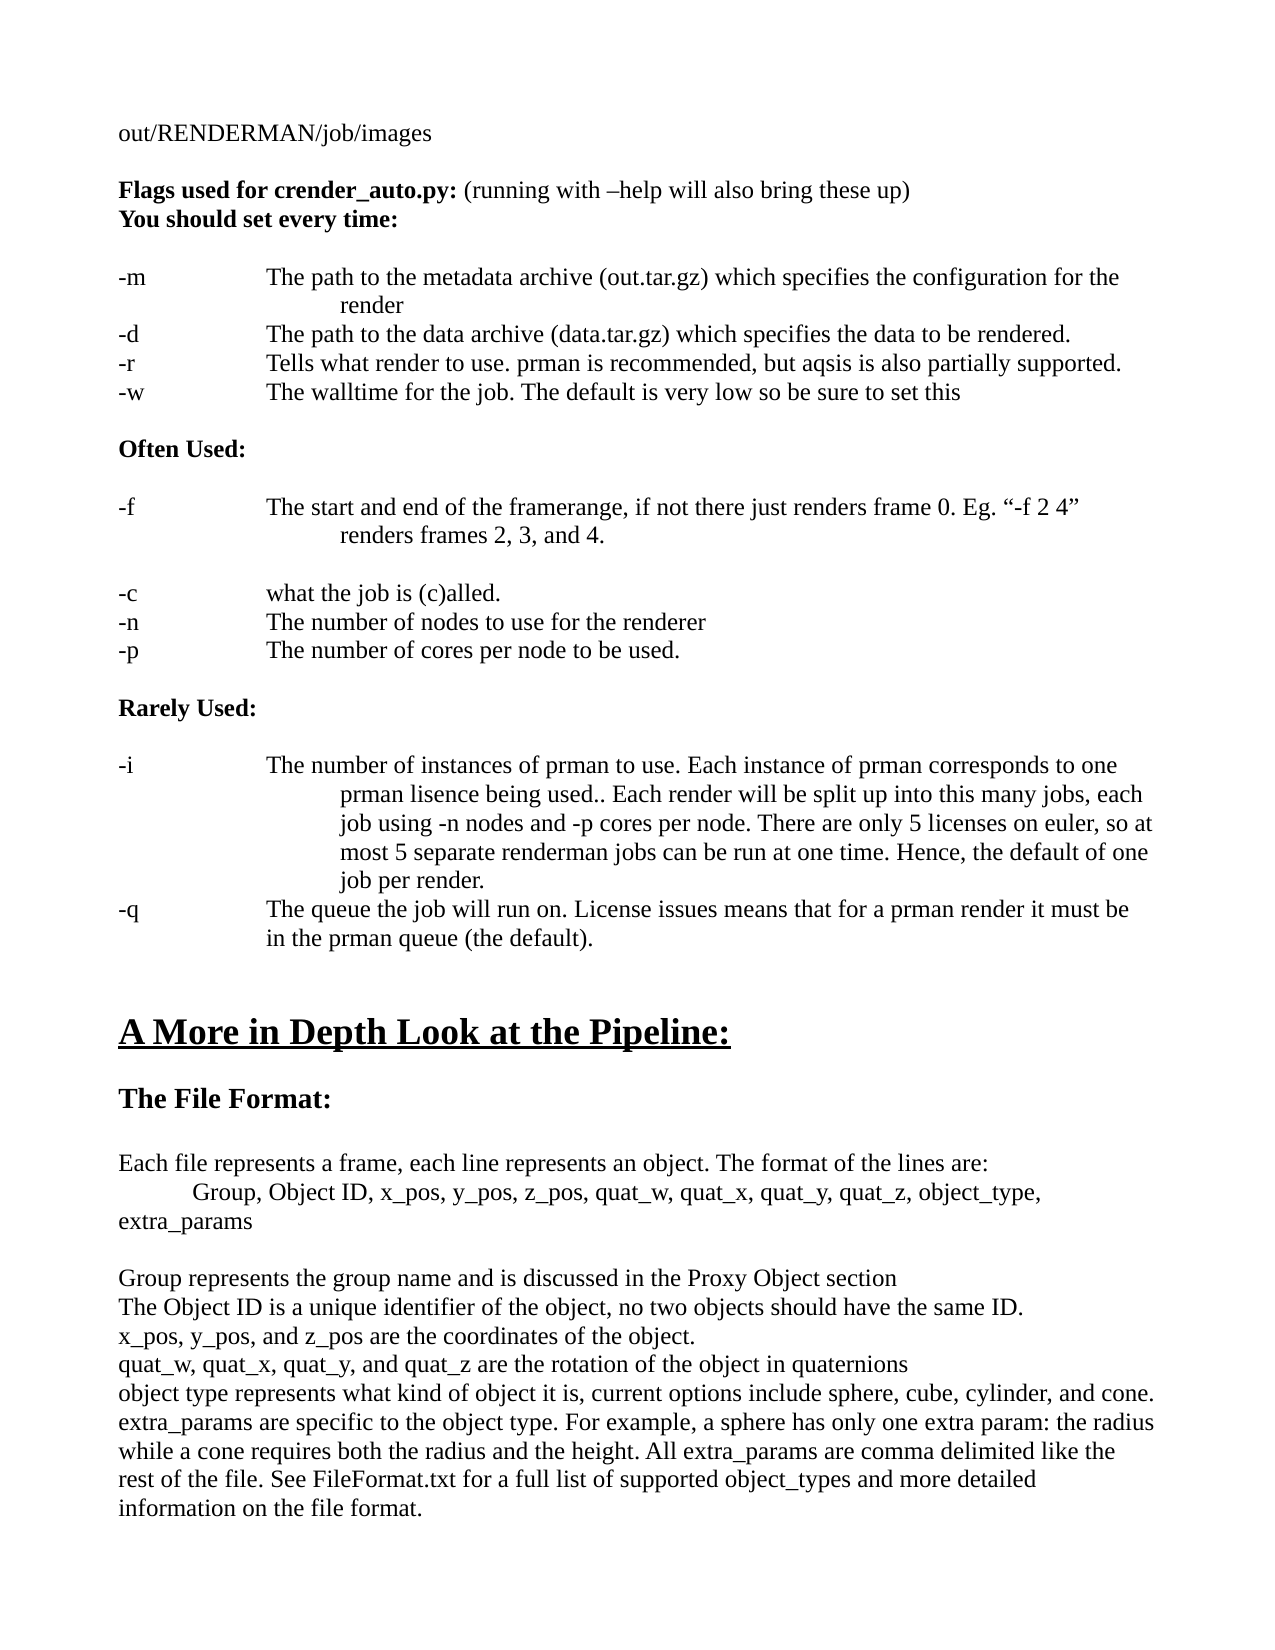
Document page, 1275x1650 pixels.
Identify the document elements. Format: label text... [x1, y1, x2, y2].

text -d The path to the data archive (data.tar.gz) which specifies the data to be rendered. [118, 319, 1157, 348]
text -r Tells what render to use. prman is recommended, but aqsis is also partially supported. [118, 348, 1157, 377]
text Rarely Used: [118, 693, 1157, 722]
text object type represents what kind of object it is, current options include sphere, cube, cylinder, and cone. [118, 1378, 1157, 1407]
text The Object ID is a unique identifier of the object, no two objects should have the same ID. [118, 1292, 1157, 1321]
text -n The number of nodes to use for the renderer [118, 607, 1157, 636]
text Often Used: [118, 434, 1157, 463]
text quat_w, quat_x, quat_y, and quat_z are the rotation of the object in quaternions [118, 1349, 1157, 1378]
text -c what the job is (c)alled. [118, 578, 1157, 607]
text -m The path to the metadata archive (out.tar.gz) which specifies the configuration for the render [118, 262, 1157, 319]
text Group represents the group name and is discussed in the Proxy Object section [118, 1263, 1157, 1292]
text The File Format: [118, 1081, 1157, 1115]
text Flags used for crender_auto.py: (running with –help will also bring these up) [118, 176, 1157, 204]
text -p The number of cores per node to be used. [118, 636, 1157, 664]
text Group, Object ID, x_pos, y_pos, z_pos, quat_w, quat_x, quat_y, quat_z, object_type, extra_params [118, 1177, 1157, 1234]
text -i The number of instances of prman to use. Each instance of prman corresponds to one prman lisence being used.. Each render will be split up into this many jobs, each job using -n nodes and -p cores per node. There are only 5 licenses on euler, so at most 5 separate renderman jobs can be run at one time. Hence, the default of one job per render. [118, 751, 1157, 894]
text out/RENDERMAN/job/images [118, 118, 1157, 147]
text x_pos, y_pos, and z_pos are the coordinates of the object. [118, 1321, 1157, 1349]
text extra_params are specific to the object type. For example, a sphere has only one extra param: the radius while a cone requires both the radius and the height. All extra_params are comma delimited like the rest of the file. See FileFormat.txt for a full list of supported object_types and more detailed information on the file format. [118, 1407, 1157, 1522]
text You should set every time: [118, 204, 1157, 233]
text Each file represents a frame, each line represents an object. The format of the lines are: [118, 1148, 1157, 1177]
text -q The queue the job will run on. License issues means that for a prman render it must be in the prman queue (the default). [118, 894, 1157, 952]
text A More in Depth Look at the Pipeline: [118, 1009, 1157, 1052]
text -w The walltime for the job. The default is very low so be sure to set this [118, 377, 1157, 406]
text -f The start and end of the framerange, if not there just renders frame 0. Eg. “-f 2 4” renders frames 2, 3, and 4. [118, 492, 1157, 549]
